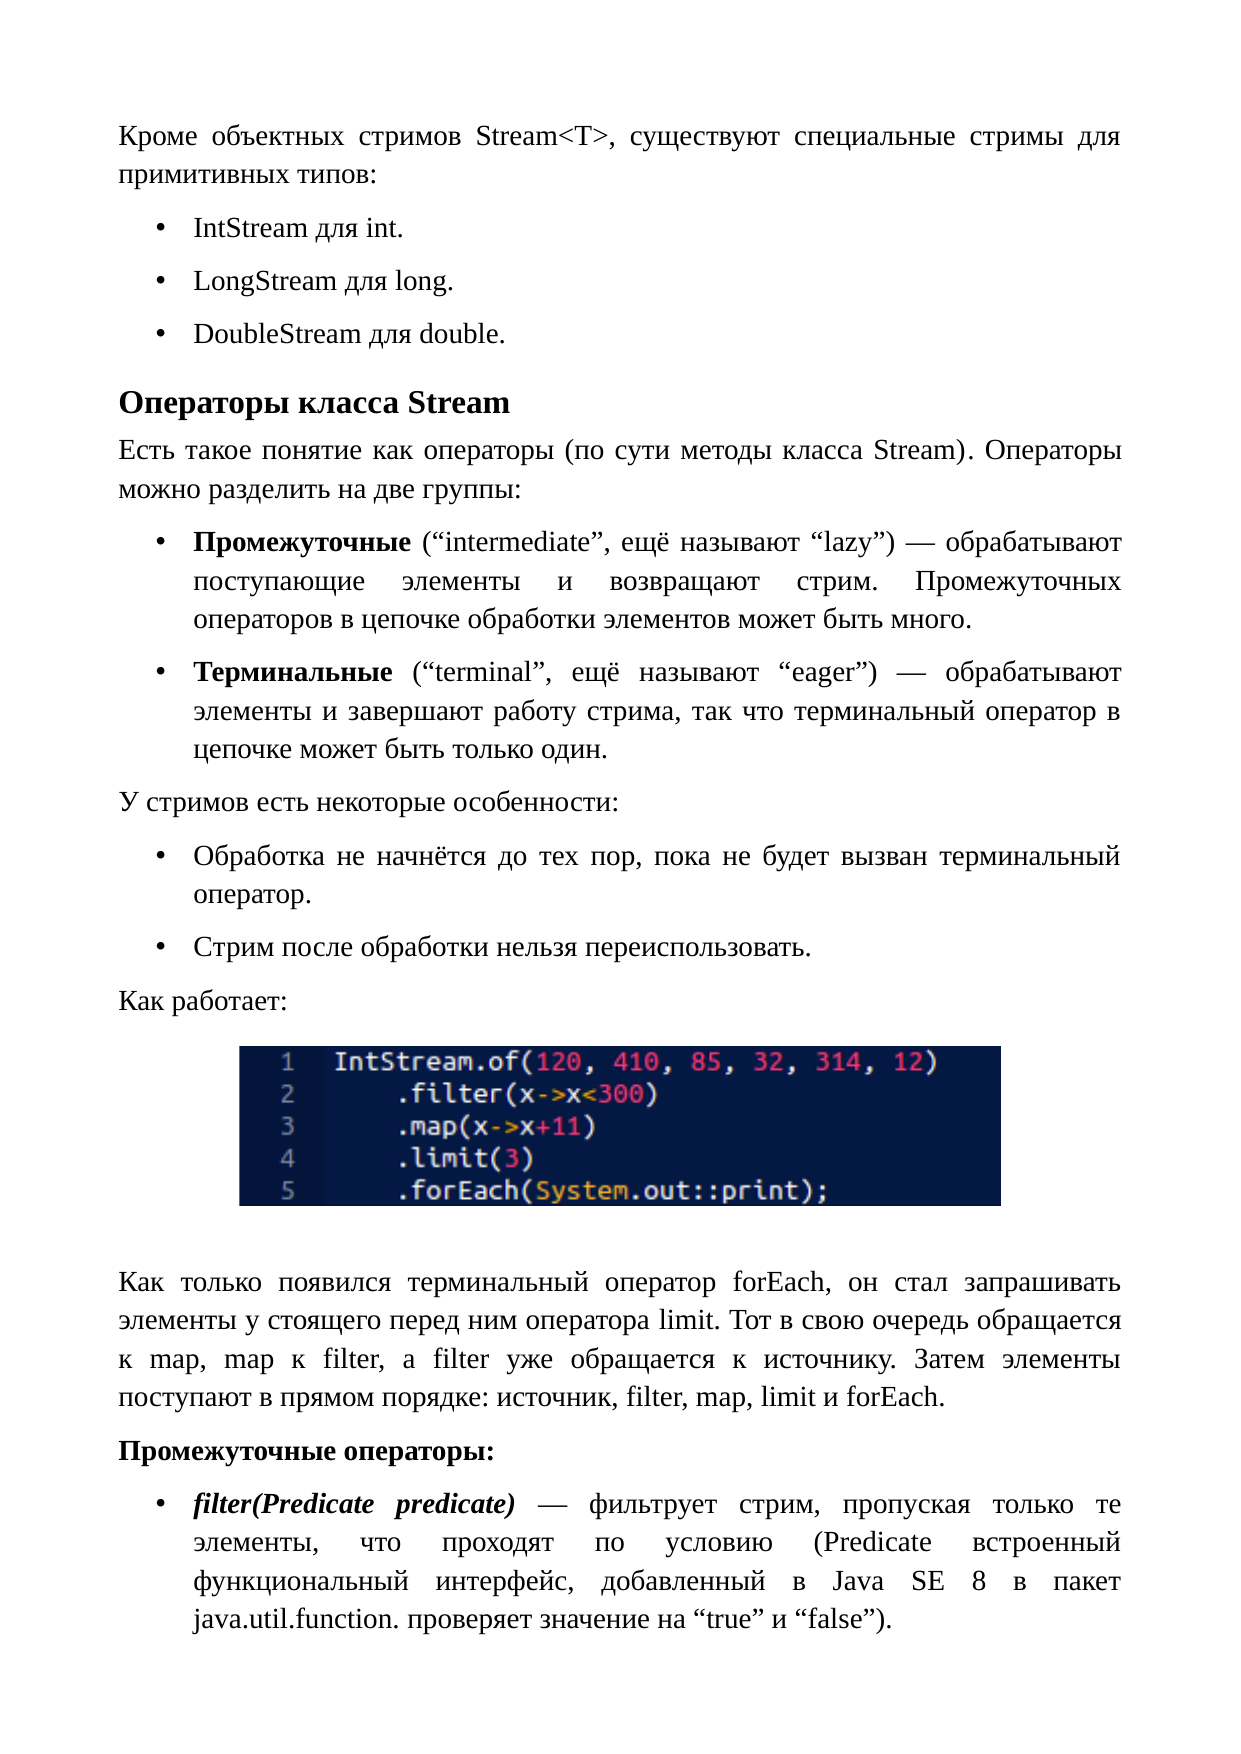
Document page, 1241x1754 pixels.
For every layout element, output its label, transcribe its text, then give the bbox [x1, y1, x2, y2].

list LongStream для long. [156, 263, 1122, 297]
list Обработка не начнётся до тех пор, пока не будет вызван терминальный оператор. [156, 838, 1122, 910]
list Стрим после обработки нельзя переиспользовать. [156, 929, 1122, 963]
list filter(Predicate predicate) — фильтрует стрим, пропуская только те элементы, что проходят по условию (Predicate встроенный функциональный интерфейс, добавленный в Java SE 8 в пакет java.util.function. проверяет значение на “true” и “false”). [156, 1486, 1122, 1635]
list Промежуточные (“intermediate”, ещё называют “lazy”) — обрабатывают поступающие элементы и возвращают стрим. Промежуточных операторов в цепочке обработки элементов может быть много. [156, 524, 1122, 635]
text Как только появился терминальный оператор forEach, он стал запрашивать элементы у стоящего перед ним оператора limit. Тот в свою очередь обращается к map, map к filter, а filter уже обращается к источнику. Затем элементы поступают в прямом порядке: источник, filter, map, limit и forEach. [118, 1264, 1122, 1413]
text Кроме объектных стримов Stream<T>, существуют специальные стримы для примитивных типов: [118, 118, 1122, 190]
text Как работает: [118, 983, 1122, 1016]
list Терминальные (“terminal”, ещё называют “eager”) — обрабатывают элементы и завершают работу стрима, так что терминальный оператор в цепочке может быть только один. [156, 654, 1122, 765]
text Есть такое понятие как операторы (по сути методы класса Stream). Операторы можно разделить на две группы: [118, 432, 1122, 504]
subtitle Операторы класса Stream [118, 390, 1122, 420]
list DoubleStream для double. [156, 316, 1122, 350]
text У стримов есть некоторые особенности: [118, 784, 1122, 818]
picture [239, 1046, 305, 1123]
text Промежуточные операторы: [118, 1433, 1122, 1466]
list IntStream для int. [156, 210, 1122, 243]
